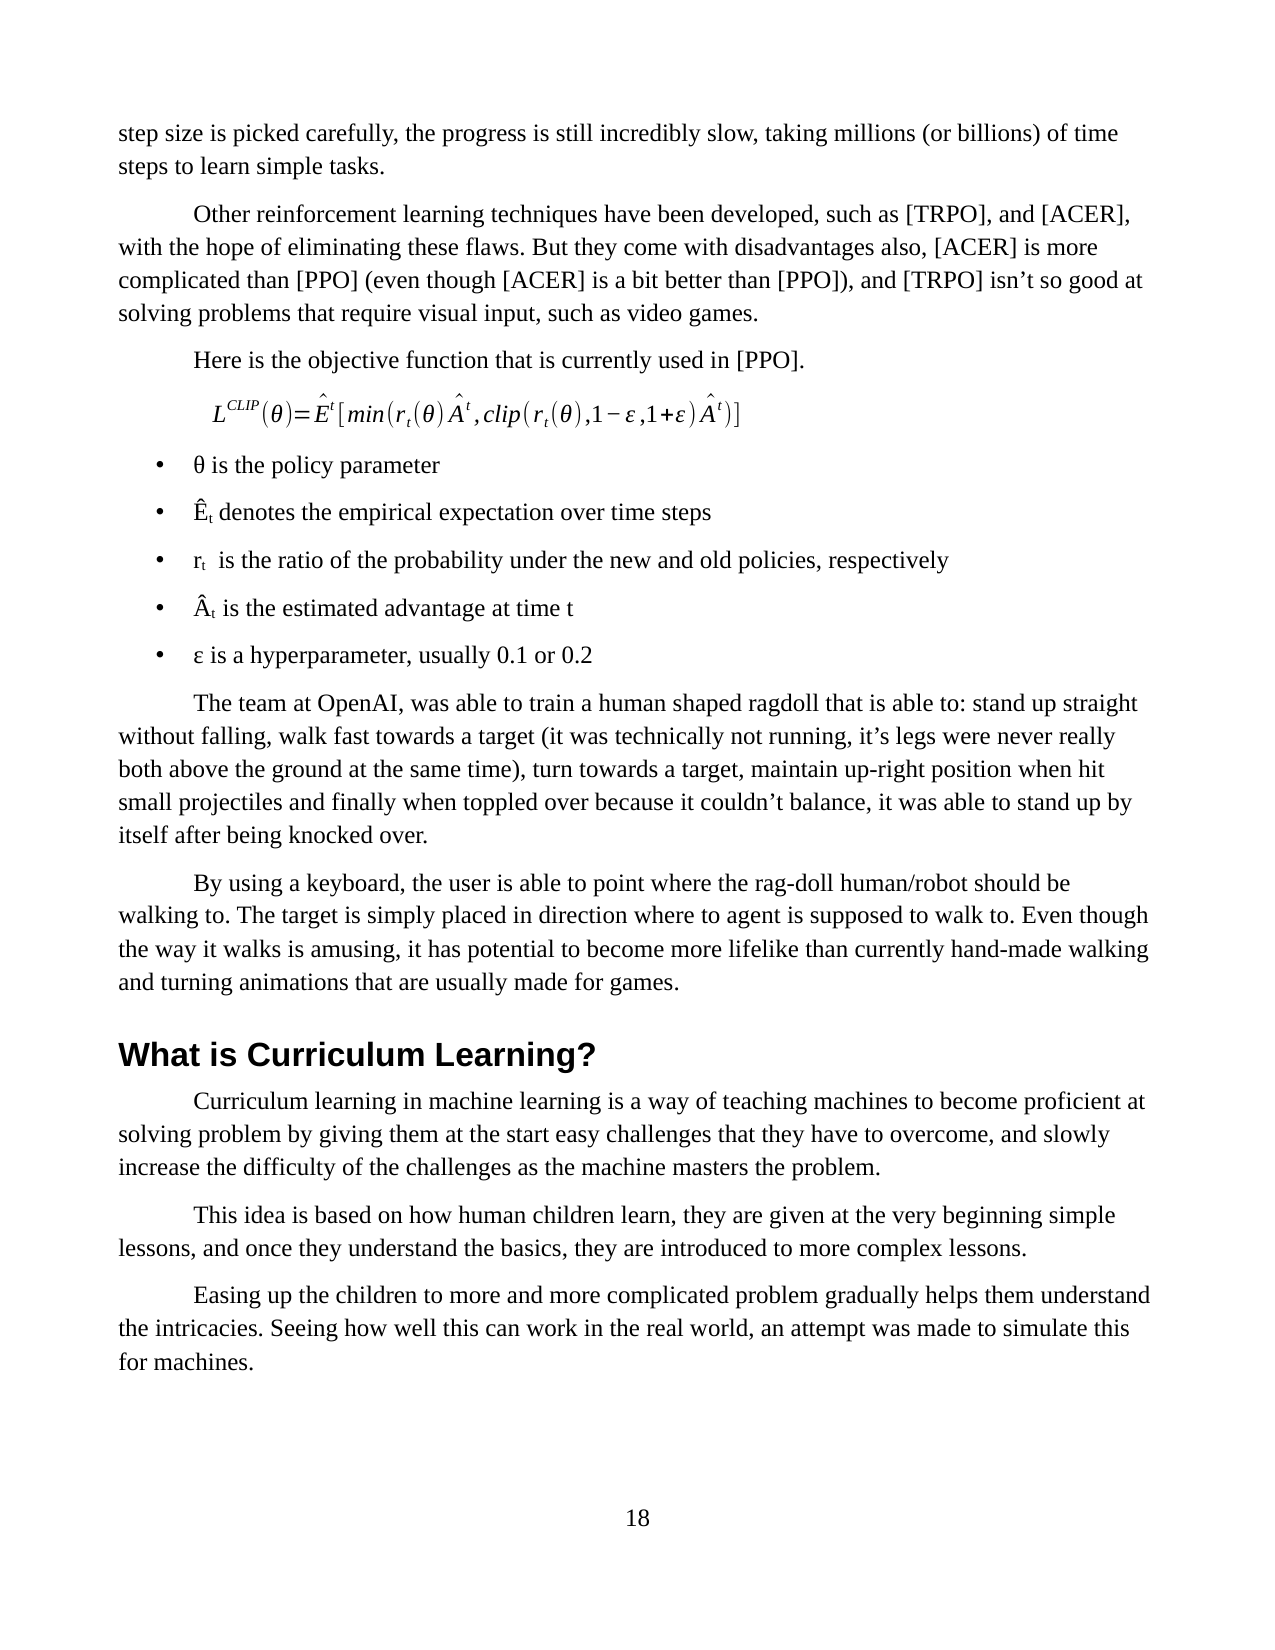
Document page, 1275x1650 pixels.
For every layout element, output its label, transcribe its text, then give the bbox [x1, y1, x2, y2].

subtitle What is Curriculum Learning? [118, 1035, 1157, 1074]
list θ is the policy parameter [156, 450, 1157, 479]
list Ât is the estimated advantage at time t [156, 593, 1157, 621]
text Other reinforcement learning techniques have been developed, such as [TRPO], and [ACER], with the hope of eliminating these flaws. But they come with disadvantages also, [ACER] is more complicated than [PPO] (even though [ACER] is a bit better than [PPO]), and [TRPO] isn’t so good at solving problems that require visual input, such as video games. [118, 199, 1157, 327]
text step size is picked carefully, the progress is still incredibly slow, taking millions (or billions) of time steps to learn simple tasks. [118, 118, 1157, 180]
text Easing up the children to more and more complicated problem gradually helps them understand the intricacies. Seeing how well this can work in the real world, an attempt was made to simulate this for machines. [118, 1281, 1157, 1375]
list ε is a hyperparameter, usually 0.1 or 0.2 [156, 640, 1157, 669]
text By using a keyboard, the user is able to point where the rag-doll human/robot should be walking to. The target is simply placed in direction where to agent is supposed to walk to. Even though the way it walks is amusing, it has potential to become more lifelike than currently hand-made walking and turning animations that are usually made for games. [118, 868, 1157, 995]
list Êt denotes the empirical expectation over time steps [156, 497, 1157, 526]
text Here is the objective function that is currently used in [PPO]. [118, 345, 1157, 374]
text The team at OpenAI, was able to train a human shaped ragdoll that is able to: stand up straight without falling, walk fast towards a target (it was technically not running, it’s legs were never really both above the ground at the same time), turn towards a target, maintain up-right position when hit small projectiles and finally when toppled over because it couldn’t balance, it was able to stand up by itself after being knocked over. [118, 688, 1157, 849]
text Curriculum learning in machine learning is a way of teaching machines to become proficient at solving problem by giving them at the start easy challenges that they have to overcome, and slowly increase the difficulty of the challenges as the machine masters the problem. [118, 1086, 1157, 1181]
text This idea is based on how human children learn, they are given at the very beginning simple lessons, and once they understand the basics, they are introduced to more complex lessons. [118, 1200, 1157, 1262]
list rt is the ratio of the probability under the new and old policies, respectively [156, 545, 1157, 574]
